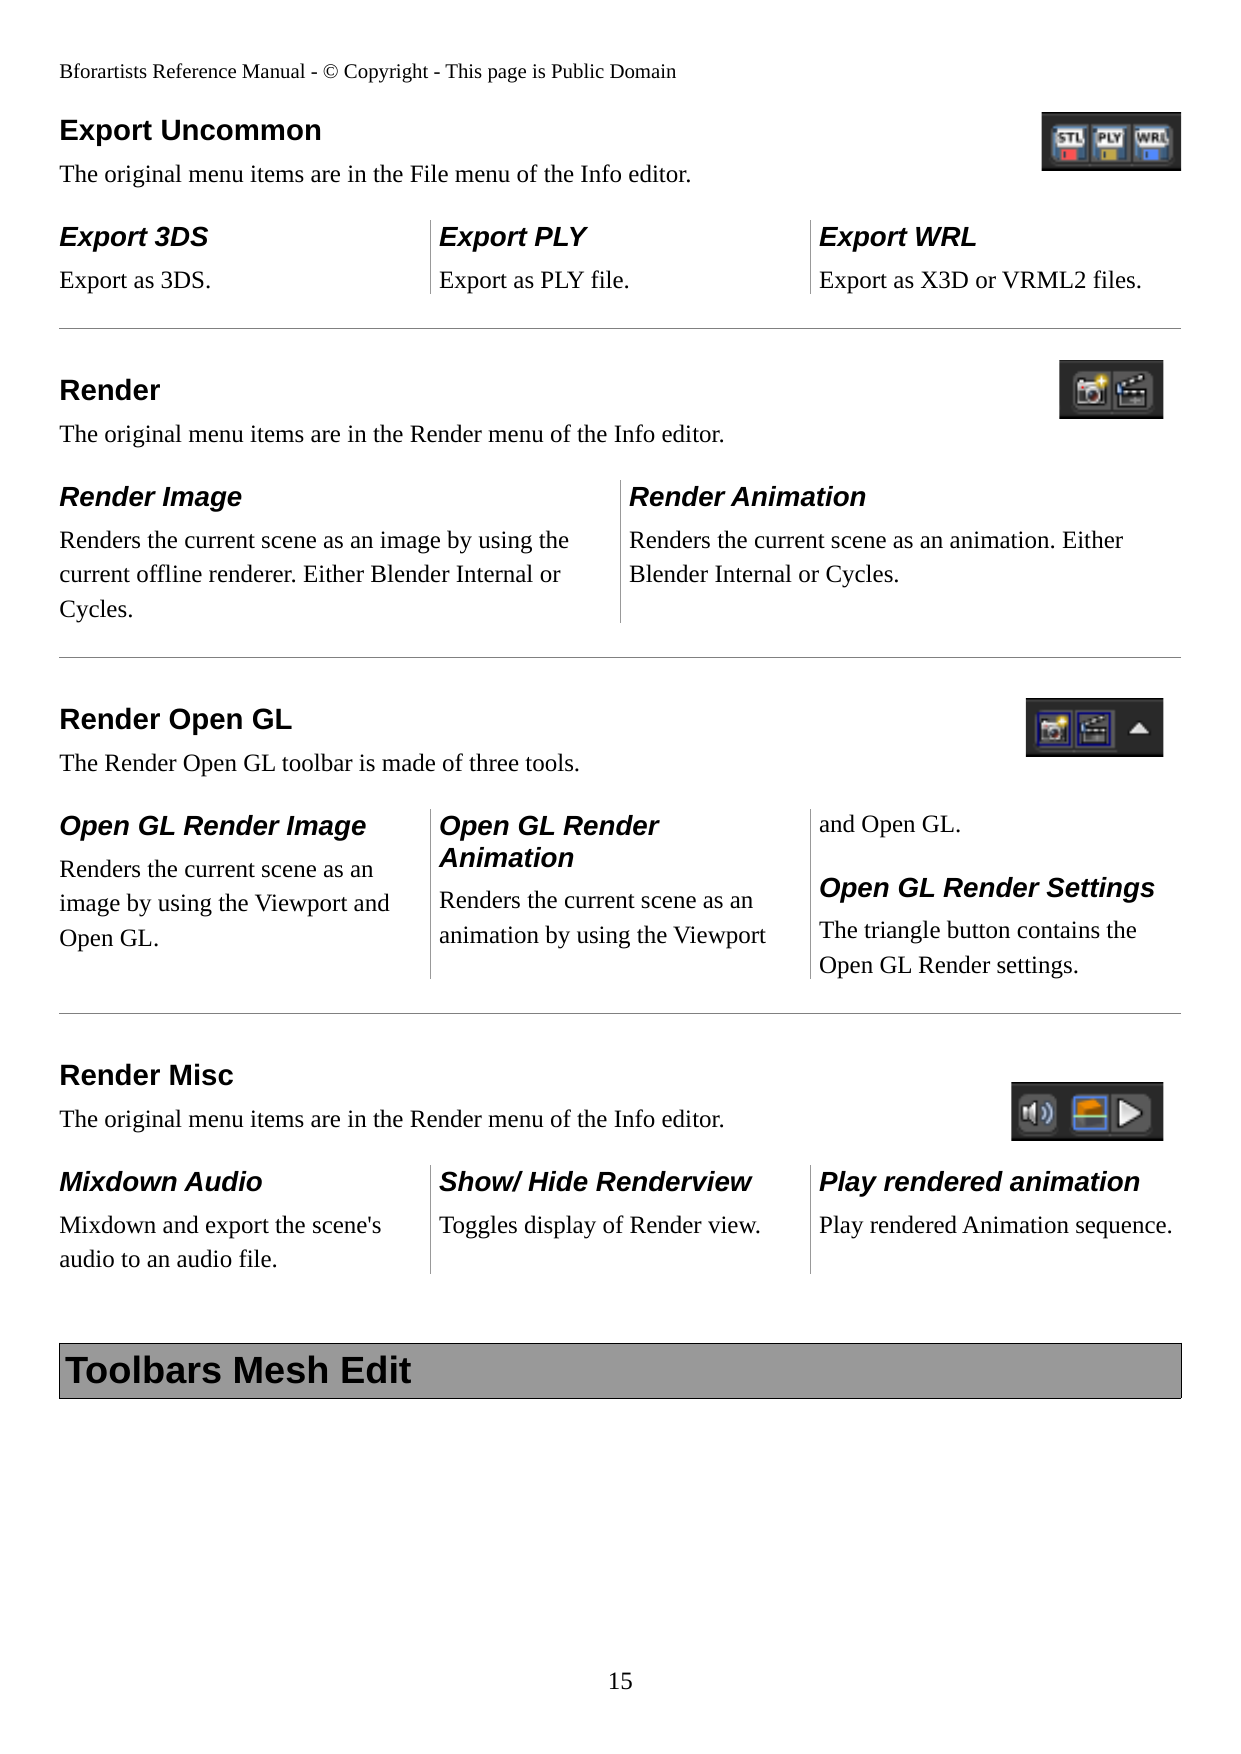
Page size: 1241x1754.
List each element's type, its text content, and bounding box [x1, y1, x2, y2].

subtitle Open GL Render Settings [819, 871, 1181, 903]
subtitle Render [59, 373, 1059, 406]
text Renders the current scene as an image by using the current offline renderer. Either Blender Internal or Cycles. [59, 525, 611, 622]
text Renders the current scene as an animation. Either Blender Internal or Cycles. [629, 525, 1181, 588]
text Toggles display of Render view. [439, 1210, 801, 1238]
text Renders the current scene as an image by using the Viewport and Open GL. [59, 854, 421, 951]
text Play rendered Animation sequence. [819, 1210, 1181, 1238]
subtitle Render Animation [629, 480, 1181, 512]
subtitle Open GL Render Image [59, 809, 421, 841]
text Export as PLY file. [439, 265, 801, 293]
text Renders the current scene as an animation by using the Viewport [439, 886, 801, 949]
subtitle Show/ Hide Renderview [439, 1165, 801, 1197]
text Mixdown and export the scene's audio to an audio file. [59, 1210, 421, 1273]
subtitle Mixdown Audio [59, 1165, 421, 1197]
text The triangle button contains the Open GL Render settings. [819, 915, 1181, 978]
subtitle Render Image [59, 480, 611, 512]
picture [1059, 360, 1164, 419]
subtitle Export 3DS [59, 220, 421, 252]
text Export as 3DS. [59, 265, 421, 293]
picture [1041, 112, 1182, 171]
text The original menu items are in the Render menu of the Info editor. [59, 1104, 1011, 1133]
text and Open GL. [819, 809, 1181, 838]
subtitle Export WRL [819, 220, 1181, 252]
text The original menu items are in the File menu of the Info editor. [59, 159, 1181, 188]
subtitle Export Uncommon [59, 113, 1041, 146]
text The Render Open GL toolbar is made of three tools. [59, 748, 1181, 777]
table_header Toolbars Mesh Edit [60, 1344, 1181, 1398]
subtitle Export PLY [439, 220, 801, 252]
subtitle Play rendered animation [819, 1165, 1181, 1197]
subtitle [1164, 702, 1181, 735]
picture [1025, 698, 1164, 757]
subtitle Render Misc [59, 1058, 1181, 1091]
text Export as X3D or VRML2 files. [819, 265, 1181, 293]
text The original menu items are in the Render menu of the Info editor. [59, 419, 1181, 448]
subtitle [1164, 373, 1181, 406]
picture [1011, 1082, 1164, 1141]
subtitle Render Open GL [59, 702, 1025, 735]
subtitle Open GL Render Animation [439, 809, 801, 873]
